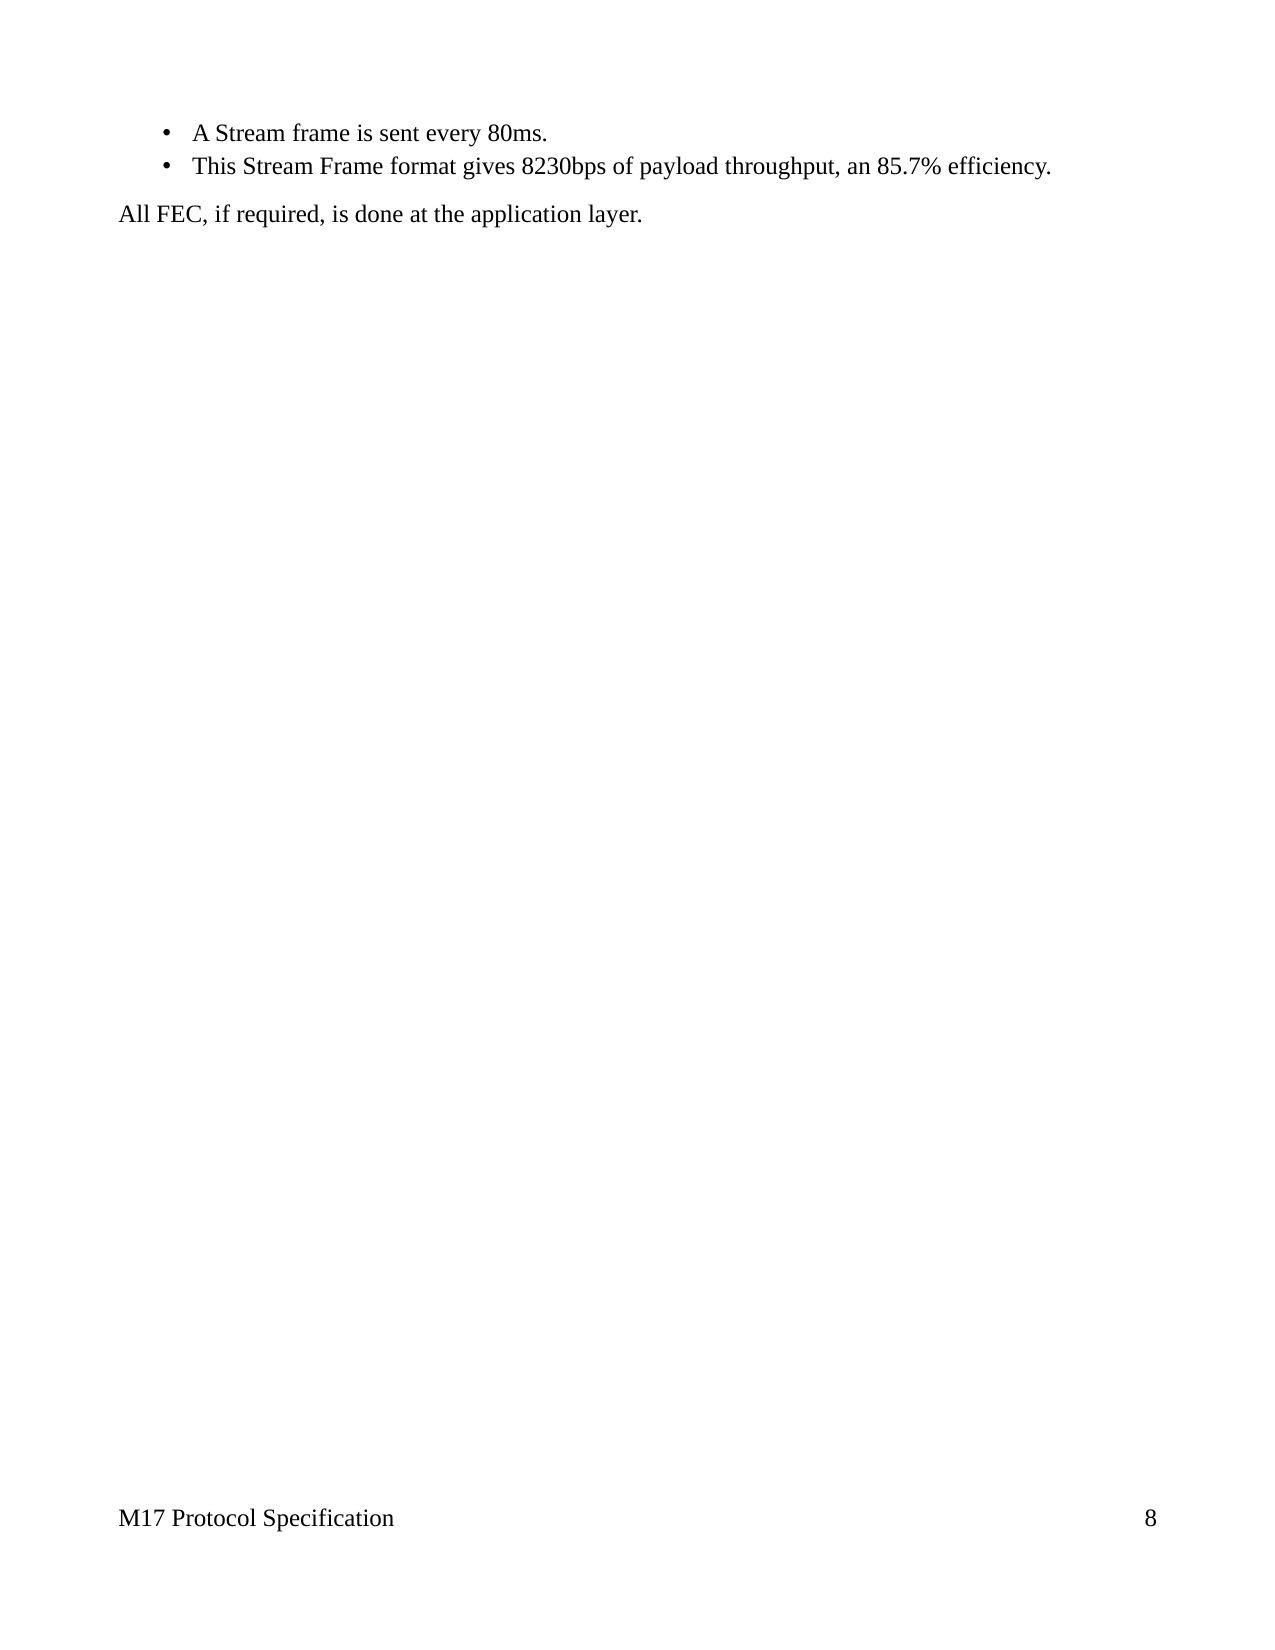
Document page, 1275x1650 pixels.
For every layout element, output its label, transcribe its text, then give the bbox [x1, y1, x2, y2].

list This Stream Frame format gives 8230bps of payload throughput, an 85.7% efficiency. [162, 151, 1157, 180]
list A Stream frame is sent every 80ms. [162, 118, 1157, 147]
text All FEC, if required, is done at the application layer. [118, 199, 1157, 227]
